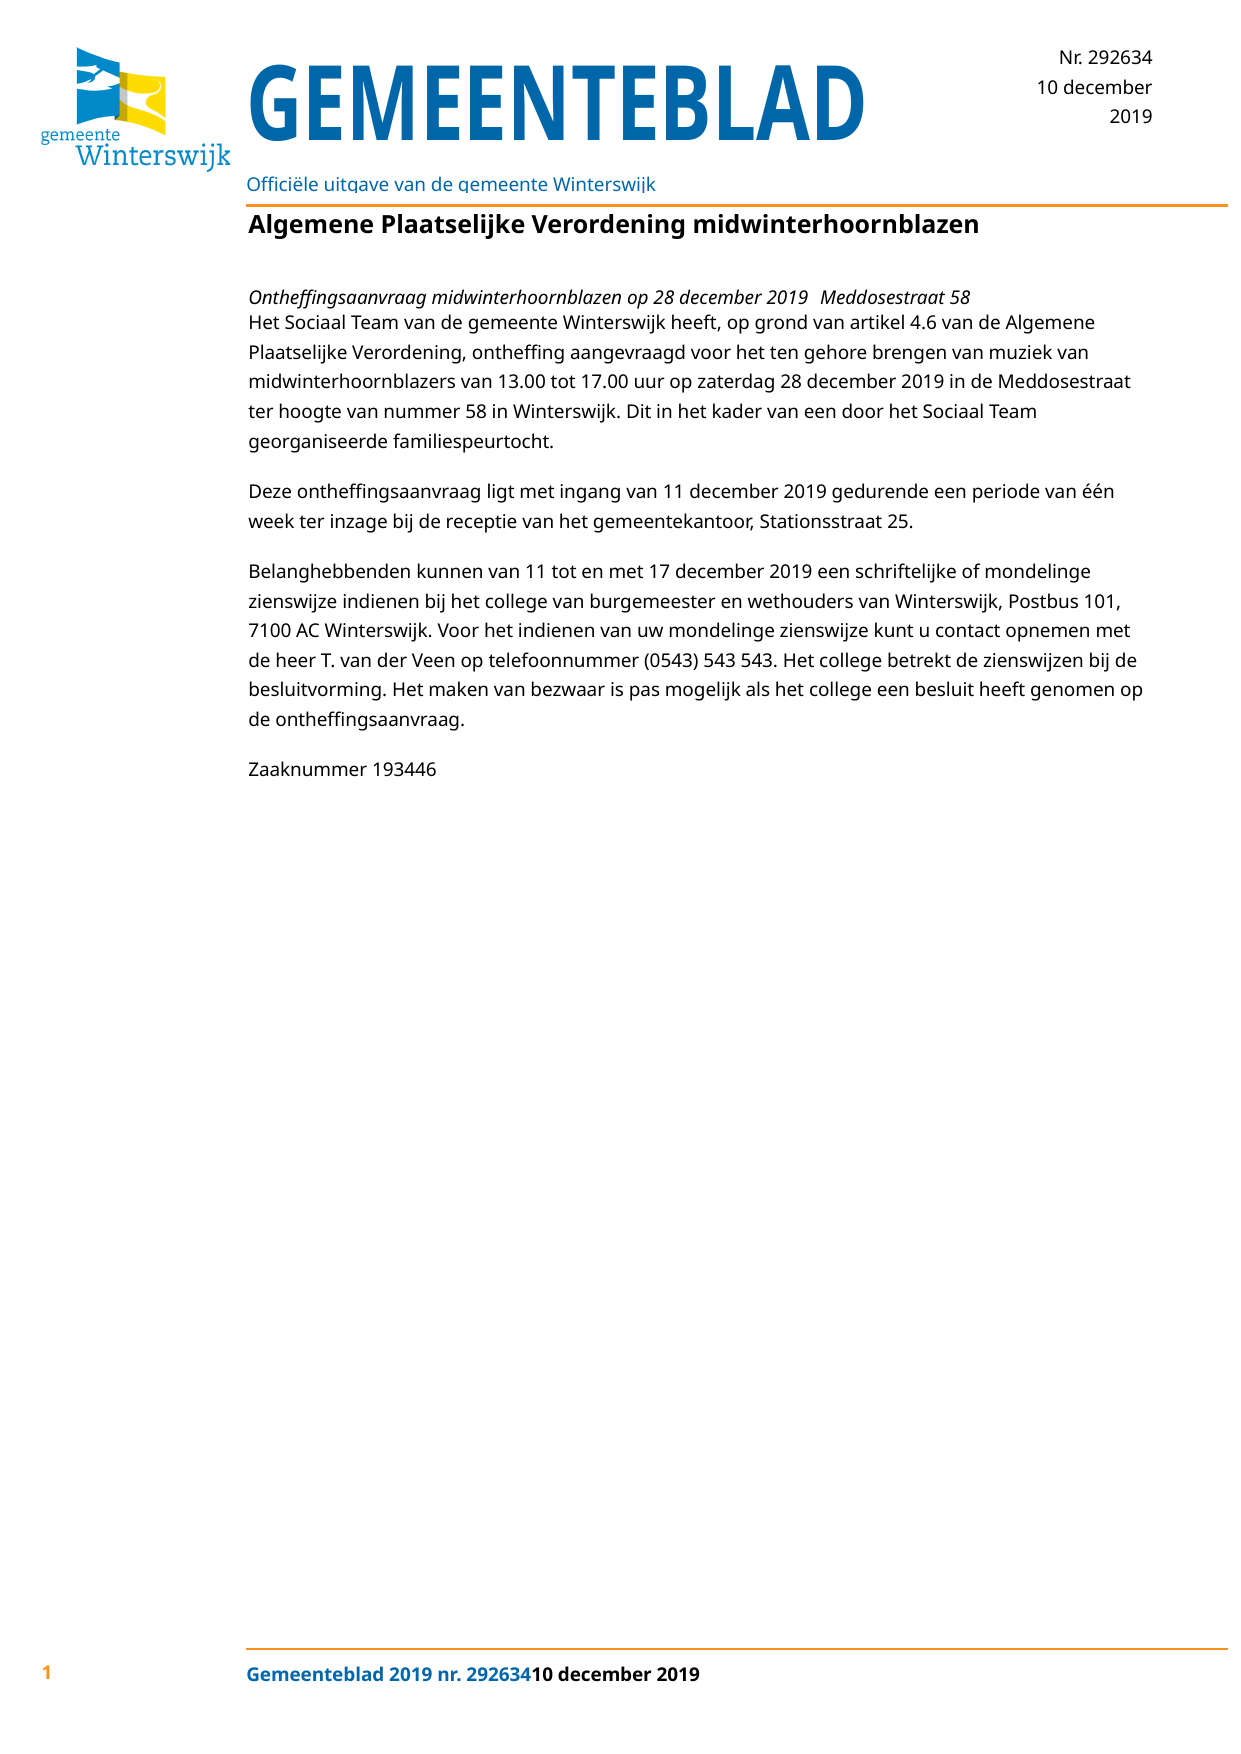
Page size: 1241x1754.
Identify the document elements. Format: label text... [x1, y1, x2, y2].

picture [225, 153, 231, 162]
text Belanghebbenden kunnen van 11 tot en met 17 december 2019 een schriftelijke of mondelinge zienswijze indienen bij het college van burgemeester en wethouders van Winterswijk, Postbus 101, 7100 AC Winterswijk. Voor het indienen van uw mondelinge zienswijze kunt u contact opnemen met de heer T. van der Veen op telefoonnummer (0543) 543 543. Het college betrekt de zienswijzen bij de besluitvorming. Het maken van bezwaar is pas mogelijk als het college een besluit heeft genomen op de ontheffingsaanvraag. [248, 558, 1152, 732]
picture [41, 47, 231, 172]
text Zaaknummer 193446 [248, 757, 1152, 782]
text Ontheffingsaanvraag midwinterhoornblazen op 28 december 2019 Meddosestraat 58 [248, 284, 1152, 309]
text Algemene Plaatselijke Verordening midwinterhoornblazen [248, 207, 1152, 241]
text Het Sociaal Team van de gemeente Winterswijk heeft, op grond van artikel 4.6 van de Algemene Plaatselijke Verordening, ontheffing aangevraagd voor het ten gehore brengen van muziek van midwinterhoornblazers van 13.00 tot 17.00 uur op zaterdag 28 december 2019 in de Meddosestraat ter hoogte van nummer 58 in Winterswijk. Dit in het kader van een door het Sociaal Team georganiseerde familiespeurtocht. [248, 309, 1152, 454]
text Deze ontheffingsaanvraag ligt met ingang van 11 december 2019 gedurende een periode van één week ter inzage bij de receptie van het gemeentekantoor, Stationsstraat 25. [248, 478, 1152, 534]
